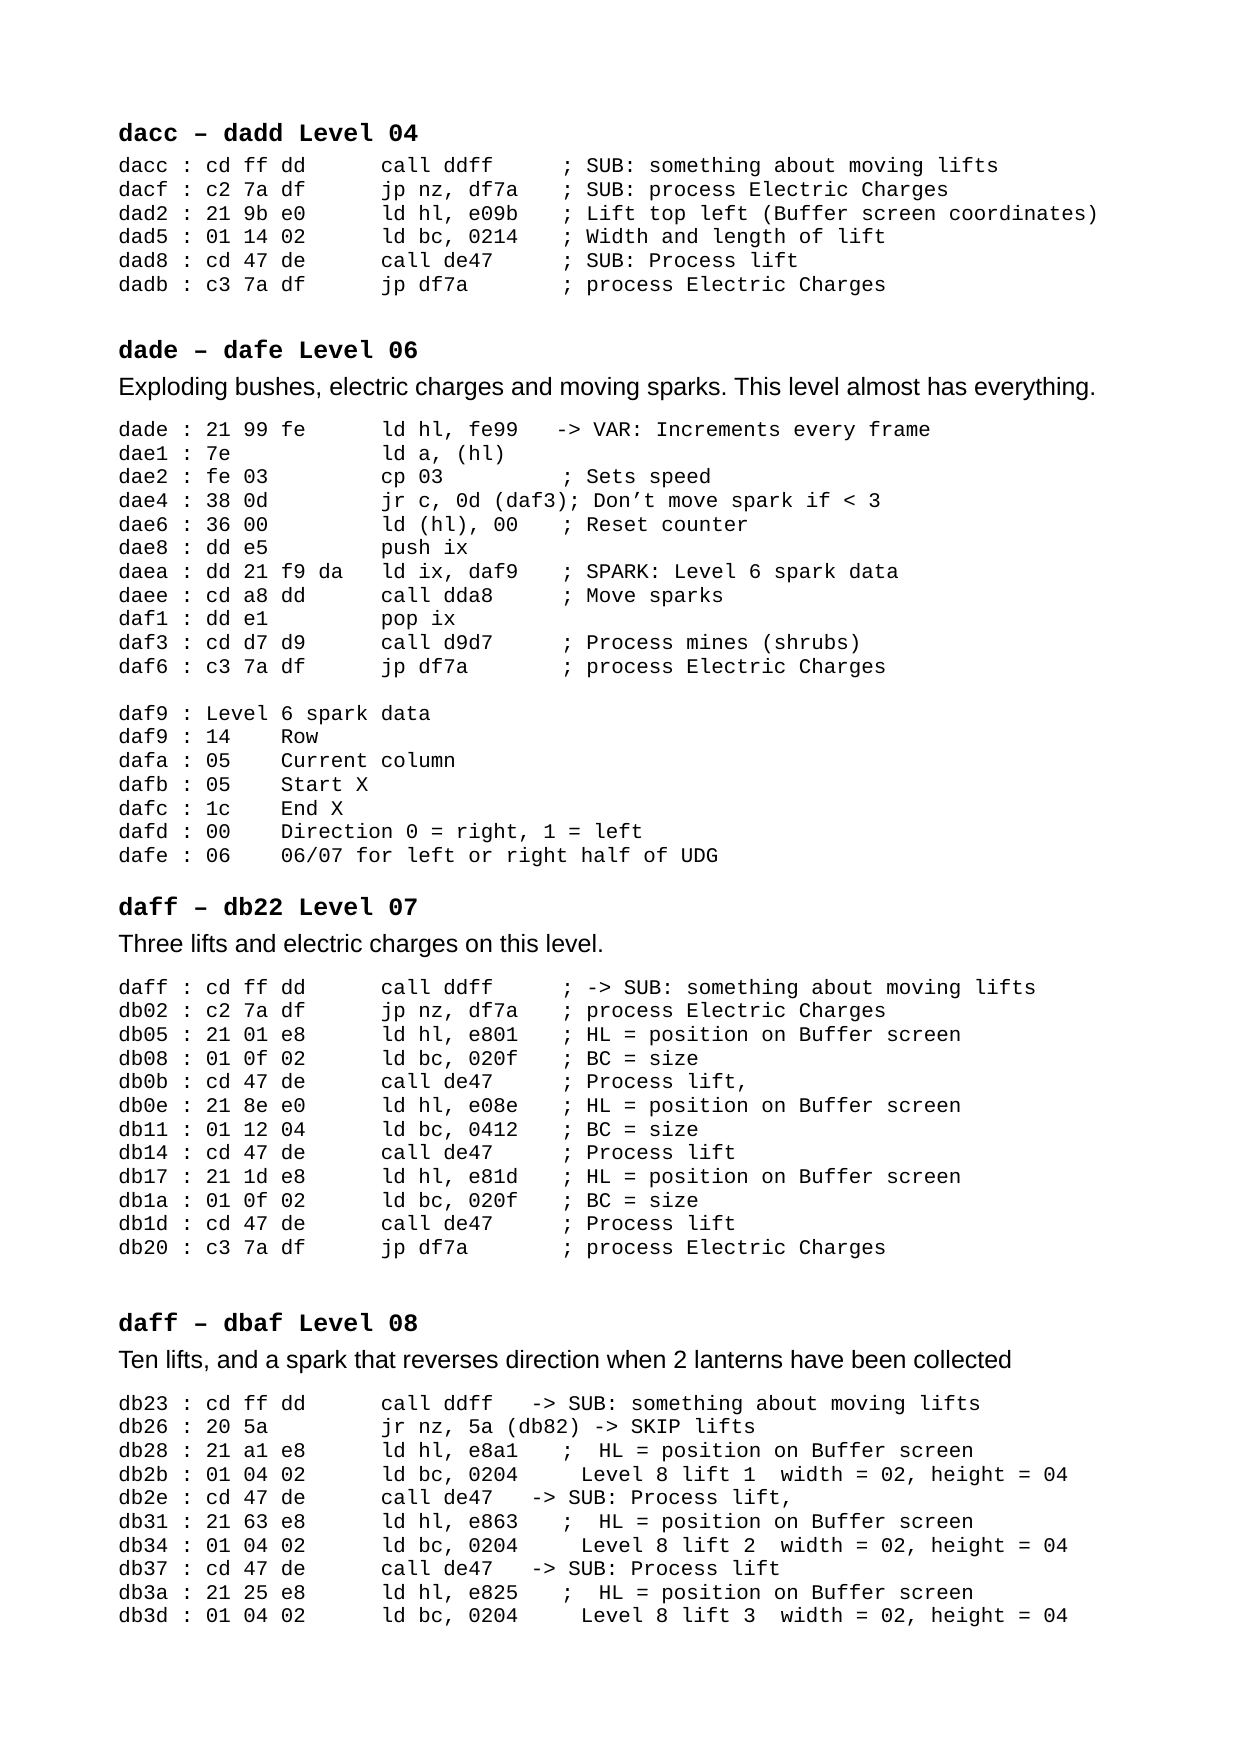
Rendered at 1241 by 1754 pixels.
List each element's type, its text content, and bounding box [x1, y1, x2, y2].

text daff : cd ff dd call ddff ; -> SUB: something about moving lifts [118, 977, 1122, 1001]
text dafd : 00 Direction 0 = right, 1 = left [118, 821, 1122, 845]
subtitle dade – dafe Level 06 [118, 337, 1122, 366]
text daf9 : 14 Row [118, 727, 1122, 750]
text db2b : 01 04 02 ld bc, 0204 Level 8 lift 1 width = 02, height = 04 [118, 1464, 1122, 1487]
text dafb : 05 Start X [118, 774, 1122, 797]
text daea : dd 21 f9 da ld ix, daf9 ; SPARK: Level 6 spark data [118, 561, 1122, 585]
text db05 : 21 01 e8 ld hl, e801 ; HL = position on Buffer screen [118, 1024, 1122, 1048]
text dad5 : 01 14 02 ld bc, 0214 ; Width and length of lift [118, 226, 1122, 250]
text Exploding bushes, electric charges and moving sparks. This level almost has everything. [118, 372, 1122, 400]
text Three lifts and electric charges on this level. [118, 929, 1122, 958]
text db37 : cd 47 de call de47 -> SUB: Process lift [118, 1558, 1122, 1582]
text daf1 : dd e1 pop ix [118, 608, 1122, 632]
text dafc : 1c End X [118, 797, 1122, 821]
text db02 : c2 7a df jp nz, df7a ; process Electric Charges [118, 1001, 1122, 1024]
text daf9 : Level 6 spark data [118, 703, 1122, 727]
text db28 : 21 a1 e8 ld hl, e8a1 ; HL = position on Buffer screen [118, 1440, 1122, 1464]
text daf6 : c3 7a df jp df7a ; process Electric Charges [118, 656, 1122, 679]
text db3a : 21 25 e8 ld hl, e825 ; HL = position on Buffer screen [118, 1582, 1122, 1606]
text dae4 : 38 0d jr c, 0d (daf3); Don’t move spark if < 3 [118, 490, 1122, 514]
text db1d : cd 47 de call de47 ; Process lift [118, 1213, 1122, 1237]
text daee : cd a8 dd call dda8 ; Move sparks [118, 585, 1122, 608]
text db23 : cd ff dd call ddff -> SUB: something about moving lifts [118, 1393, 1122, 1416]
text dafe : 06 06/07 for left or right half of UDG [118, 845, 1122, 868]
text db26 : 20 5a jr nz, 5a (db82) -> SKIP lifts [118, 1416, 1122, 1440]
text db2e : cd 47 de call de47 -> SUB: Process lift, [118, 1487, 1122, 1511]
text db31 : 21 63 e8 ld hl, e863 ; HL = position on Buffer screen [118, 1511, 1122, 1534]
text db11 : 01 12 04 ld bc, 0412 ; BC = size [118, 1119, 1122, 1142]
text db17 : 21 1d e8 ld hl, e81d ; HL = position on Buffer screen [118, 1166, 1122, 1190]
text db20 : c3 7a df jp df7a ; process Electric Charges [118, 1237, 1122, 1261]
subtitle dacc – dadd Level 04 [118, 121, 1122, 149]
text dade : 21 99 fe ld hl, fe99 -> VAR: Increments every frame [118, 419, 1122, 443]
text dae8 : dd e5 push ix [118, 537, 1122, 561]
text dae1 : 7e ld a, (hl) [118, 443, 1122, 466]
text db08 : 01 0f 02 ld bc, 020f ; BC = size [118, 1048, 1122, 1071]
text dae6 : 36 00 ld (hl), 00 ; Reset counter [118, 514, 1122, 537]
text dafa : 05 Current column [118, 750, 1122, 774]
text db3d : 01 04 02 ld bc, 0204 Level 8 lift 3 width = 02, height = 04 [118, 1606, 1122, 1629]
text dacf : c2 7a df jp nz, df7a ; SUB: process Electric Charges [118, 179, 1122, 203]
text db0b : cd 47 de call de47 ; Process lift, [118, 1071, 1122, 1095]
text db34 : 01 04 02 ld bc, 0204 Level 8 lift 2 width = 02, height = 04 [118, 1534, 1122, 1558]
text daf3 : cd d7 d9 call d9d7 ; Process mines (shrubs) [118, 632, 1122, 656]
text db0e : 21 8e e0 ld hl, e08e ; HL = position on Buffer screen [118, 1095, 1122, 1119]
text dacc : cd ff dd call ddff ; SUB: something about moving lifts [118, 155, 1122, 179]
text db1a : 01 0f 02 ld bc, 020f ; BC = size [118, 1190, 1122, 1213]
subtitle daff – db22 Level 07 [118, 895, 1122, 923]
subtitle daff – dbaf Level 08 [118, 1311, 1122, 1339]
text dadb : c3 7a df jp df7a ; process Electric Charges [118, 273, 1122, 297]
text db14 : cd 47 de call de47 ; Process lift [118, 1142, 1122, 1166]
text dad2 : 21 9b e0 ld hl, e09b ; Lift top left (Buffer screen coordinates) [118, 203, 1122, 226]
text dae2 : fe 03 cp 03 ; Sets speed [118, 466, 1122, 490]
text dad8 : cd 47 de call de47 ; SUB: Process lift [118, 250, 1122, 273]
text Ten lifts, and a spark that reverses direction when 2 lanterns have been collected [118, 1345, 1122, 1374]
